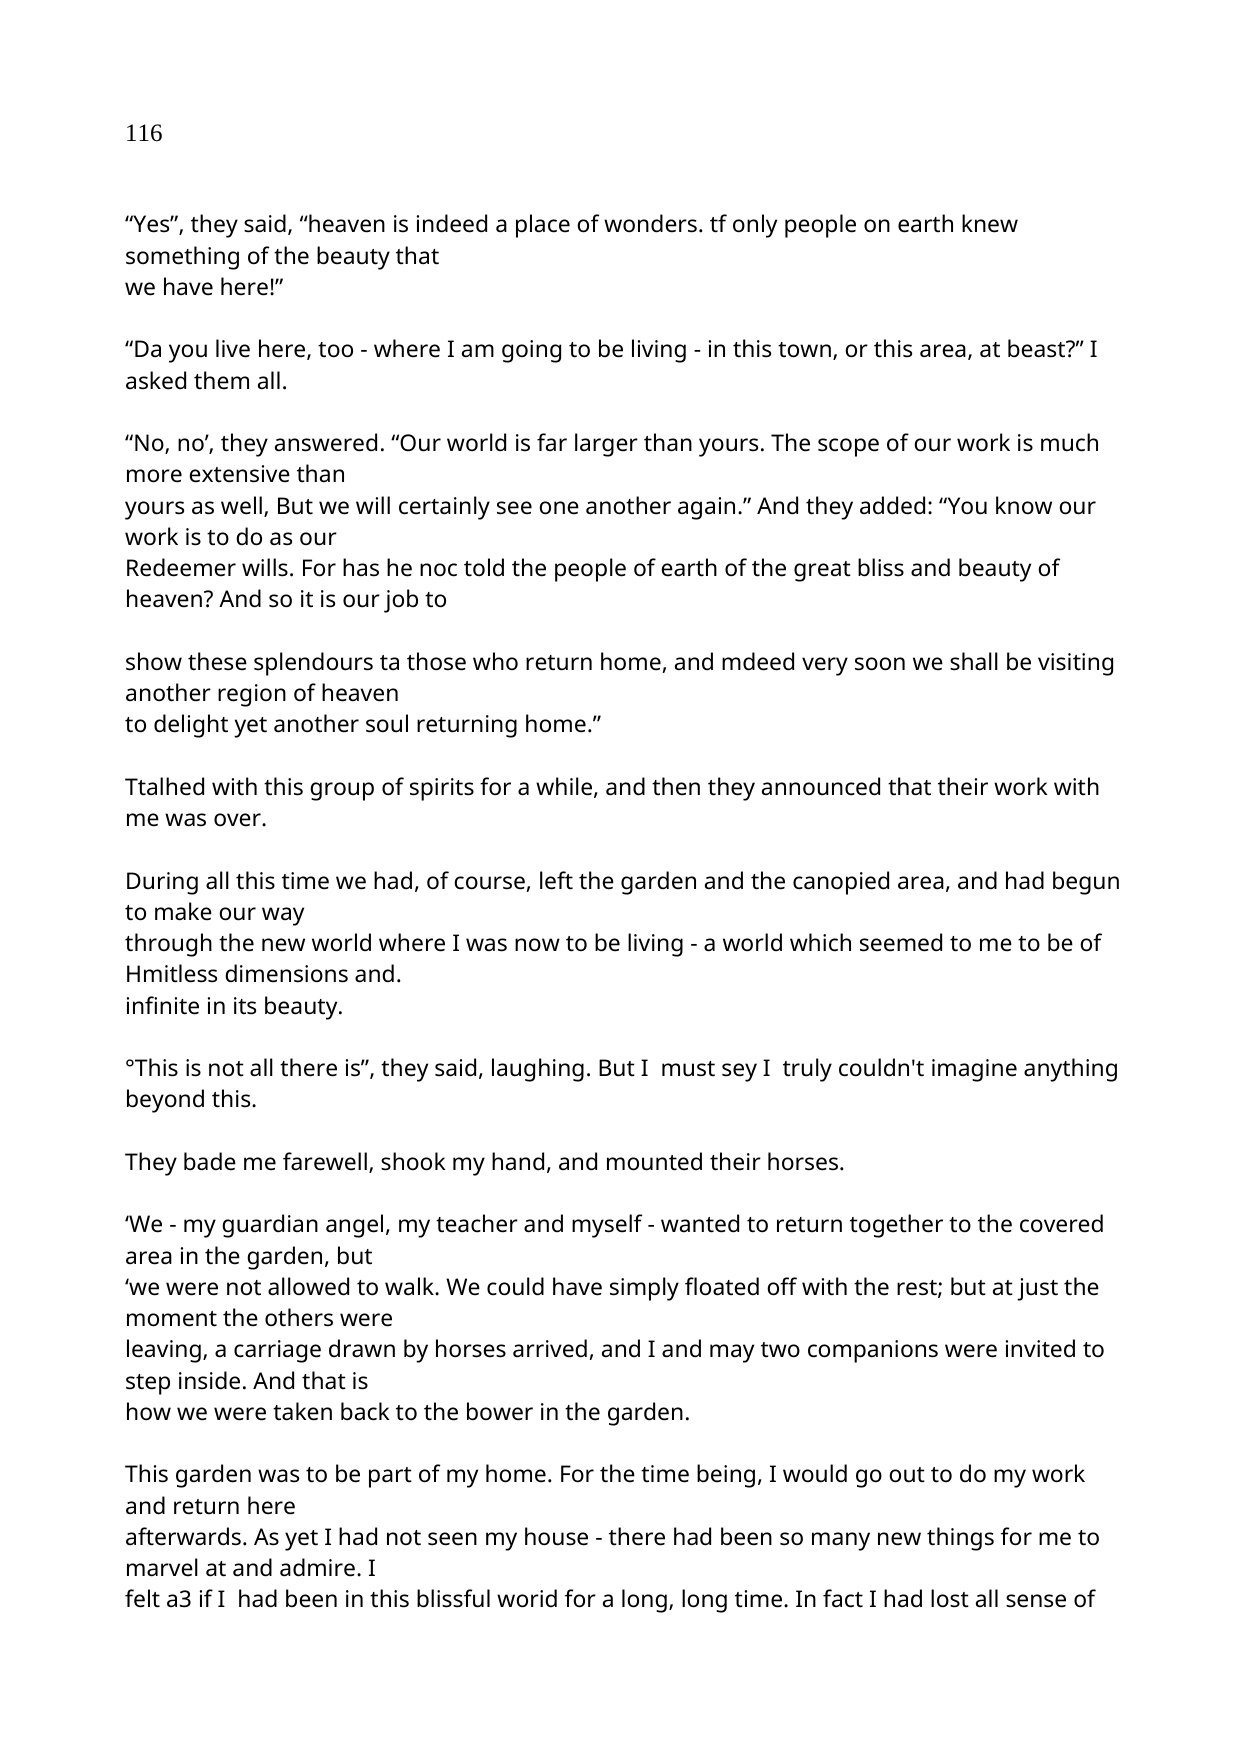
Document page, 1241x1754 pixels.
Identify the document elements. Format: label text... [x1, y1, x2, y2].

text how we were taken back to the bower in the garden. [125, 1396, 1123, 1427]
text afterwards. As yet I had not seen my house - there had been so many new things for me to marvel at and admire. I [125, 1521, 1123, 1583]
text “Da you live here, too - where I am going to be living - in this town, or this area, at beast?” I asked them all. [125, 333, 1123, 396]
text During all this time we had, of course, left the garden and the canopied area, and had begun to make our way [125, 864, 1123, 927]
text ‘We - my guardian angel, my teacher and myself - wanted to return together to the covered area in the garden, but [125, 1208, 1123, 1271]
text we have here!” [125, 271, 1123, 302]
text to delight yet another soul returning home.” [125, 708, 1123, 739]
text “Yes”, they said, “heaven is indeed a place of wonders. tf only people on earth knew something of the beauty that [125, 208, 1123, 271]
text leaving, a carriage drawn by horses arrived, and I and may two companions were invited to step inside. And that is [125, 1333, 1123, 1396]
text Ttalhed with this group of spirits for a while, and then they announced that their work with me was over. [125, 771, 1123, 833]
text yours as well, But we will certainly see one another again.” And they added: “You know our work is to do as our [125, 489, 1123, 552]
text °This is not all there is”, they said, laughing. But I must sey I truly couldn't imagine anything beyond this. [125, 1052, 1123, 1114]
text show these splendours ta those who return home, and mdeed very soon we shall be visiting another region of heaven [125, 646, 1123, 708]
text They bade me farewell, shook my hand, and mounted their horses. [125, 1146, 1123, 1177]
text through the new world where I was now to be living - a world which seemed to me to be of Hmitless dimensions and. [125, 927, 1123, 989]
text Redeemer wills. For has he noc told the people of earth of the great bliss and beauty of heaven? And so it is our job to [125, 552, 1123, 614]
text infinite in its beauty. [125, 989, 1123, 1021]
text “No, no’, they answered. “Our world is far larger than yours. The scope of our work is much more extensive than [125, 427, 1123, 489]
text felt a3 if I had been in this blissful worid for a long, long time. In fact I had lost all sense of [125, 1583, 1123, 1614]
text ‘we were not allowed to walk. We could have simply floated off with the rest; but at just the moment the others were [125, 1271, 1123, 1333]
text This garden was to be part of my home. For the time being, I would go out to do my work and return here [125, 1458, 1123, 1521]
